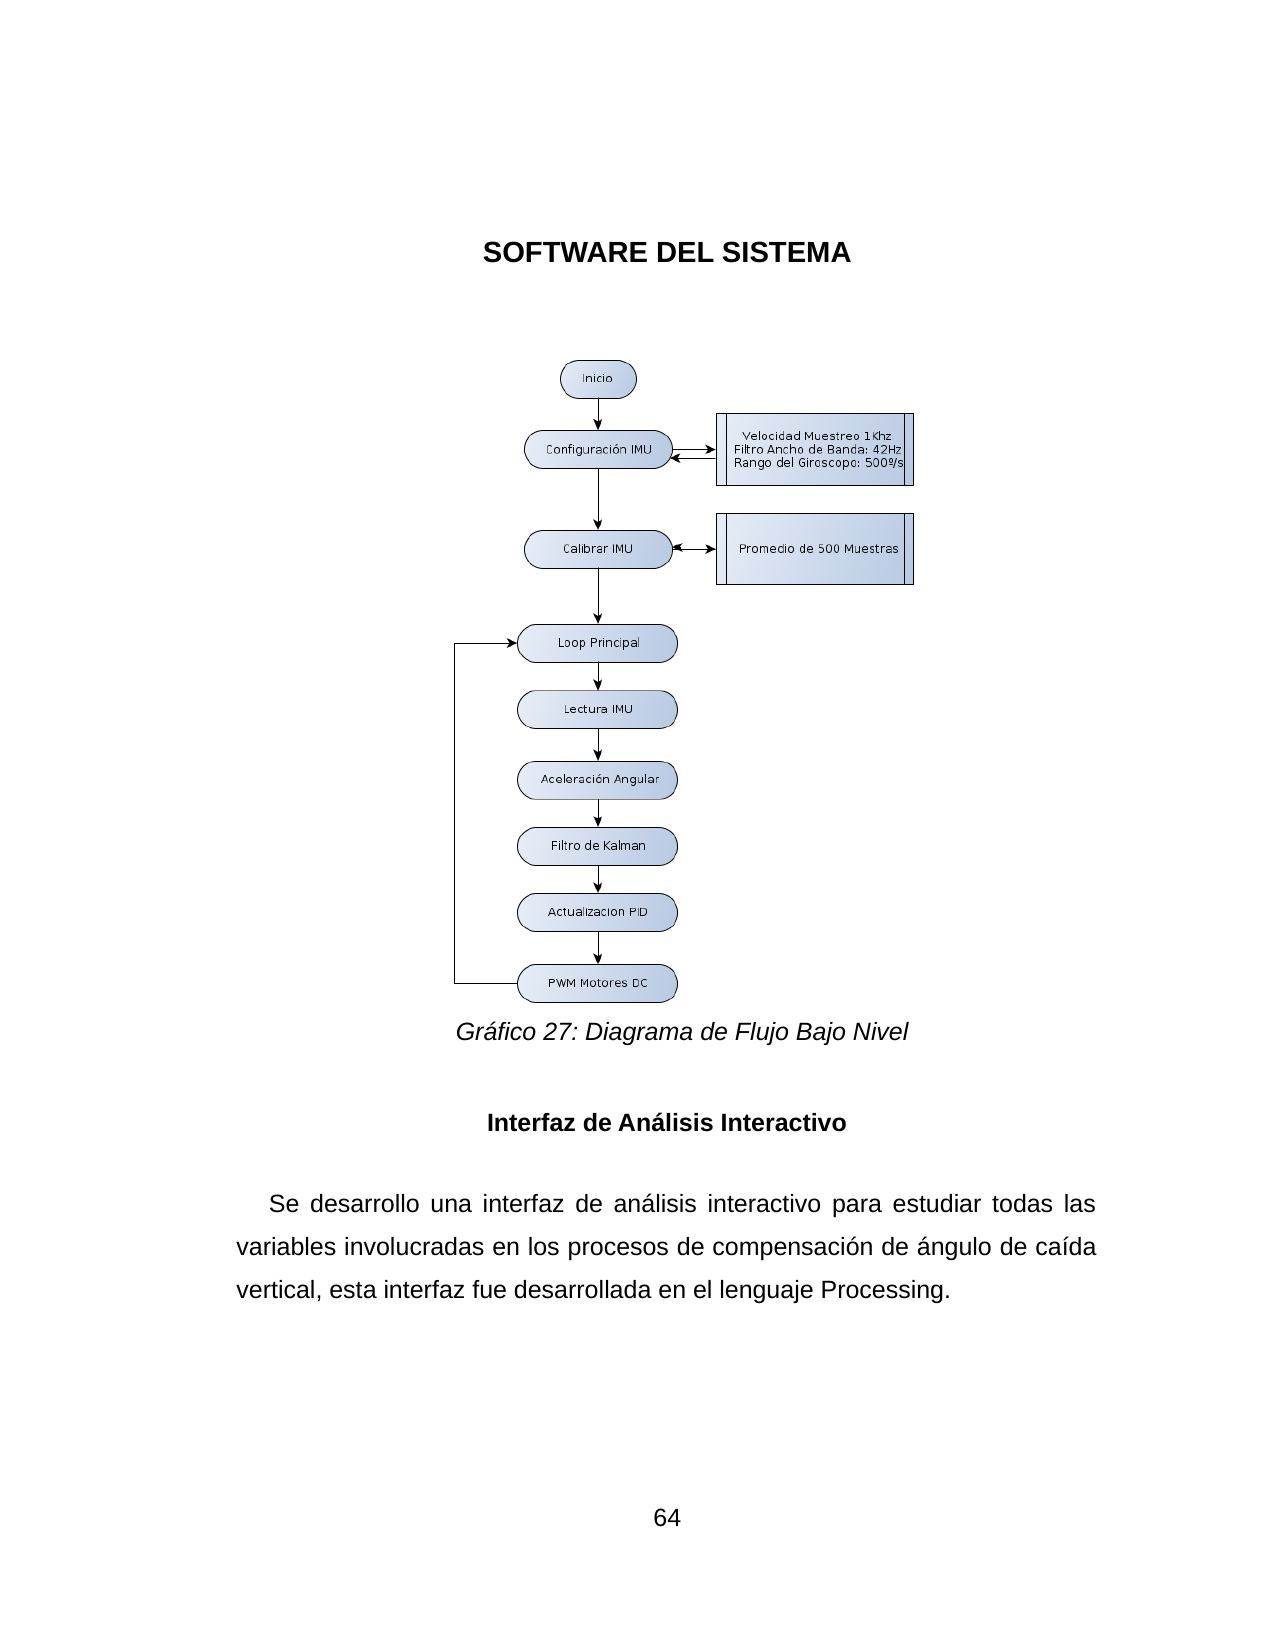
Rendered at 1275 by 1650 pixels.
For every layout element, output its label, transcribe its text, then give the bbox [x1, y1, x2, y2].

picture [439, 345, 928, 1017]
subtitle Interfaz de Análisis Interactivo [236, 1108, 1098, 1136]
text Se desarrollo una interfaz de análisis interactivo para estudiar todas las variables involucradas en los procesos de compensación de ángulo de caída vertical, esta interfaz fue desarrollada en el lenguaje Processing. [236, 1189, 1098, 1304]
subtitle SOFTWARE DEL SISTEMA [236, 235, 1098, 269]
text Gráfico 27: Diagrama de Flujo Bajo Nivel [439, 1017, 927, 1046]
